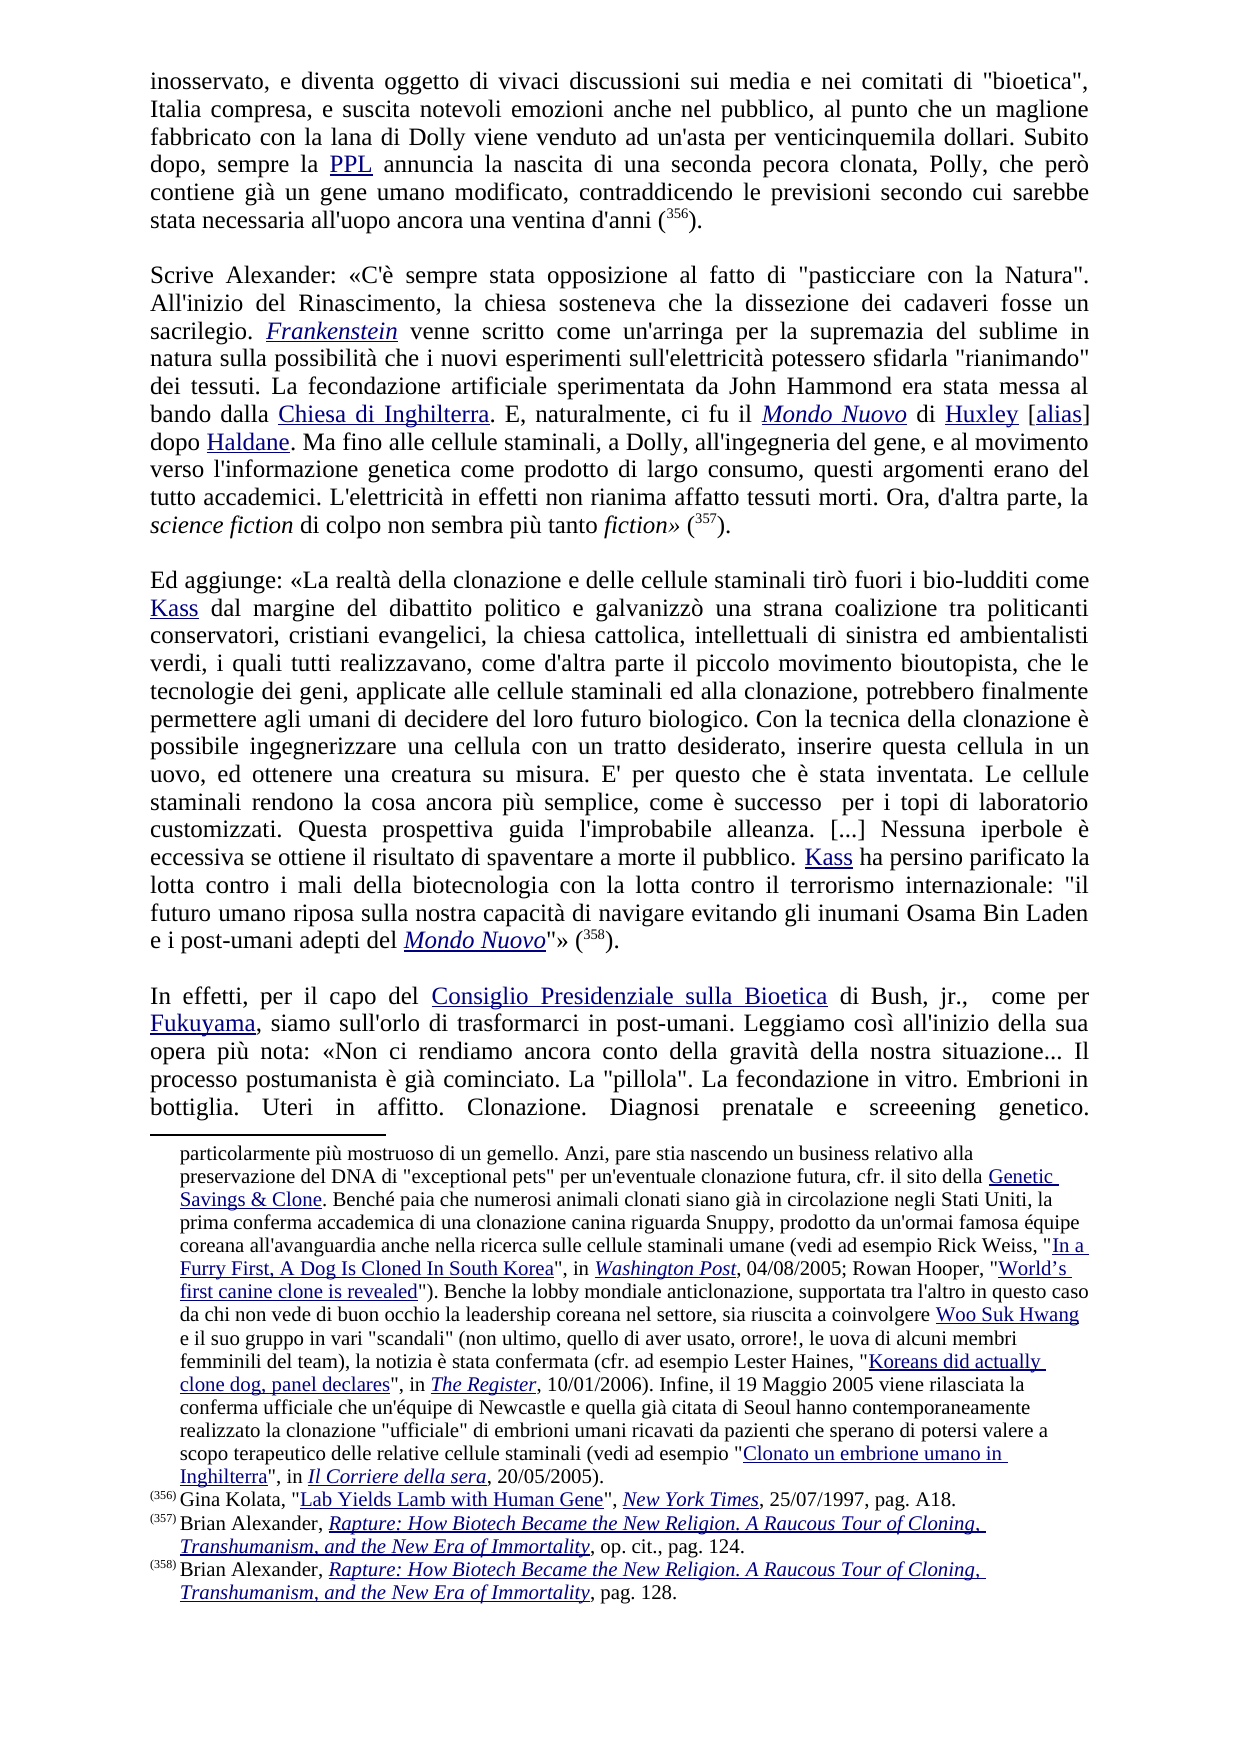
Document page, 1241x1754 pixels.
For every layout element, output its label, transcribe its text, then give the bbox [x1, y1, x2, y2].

text In effetti, per il capo del Consiglio Presidenziale sulla Bioetica di Bush, jr., come per Fukuyama, siamo sull'orlo di trasformarci in post-umani. Leggiamo così all'inizio della sua opera più nota: «Non ci rendiamo ancora conto della gravità della nostra situazione... Il processo postumanista è già cominciato. La "pillola". La fecondazione in vitro. Embrioni in bottiglia. Uteri in affitto. Clonazione. Diagnosi prenatale e screeening genetico. [150, 982, 1090, 1120]
list Gina Kolata, "Lab Yields Lamb with Human Gene", New York Times, 25/07/1997, pag. A18. [150, 1488, 1090, 1511]
text Ed aggiunge: «La realtà della clonazione e delle cellule staminali tirò fuori i bio-ludditi come Kass dal margine del dibattito politico e galvanizzò una strana coalizione tra politicanti conservatori, cristiani evangelici, la chiesa cattolica, intellettuali di sinistra ed ambientalisti verdi, i quali tutti realizzavano, come d'altra parte il piccolo movimento bioutopista, che le tecnologie dei geni, applicate alle cellule staminali ed alla clonazione, potrebbero finalmente permettere agli umani di decidere del loro futuro biologico. Con la tecnica della clonazione è possibile ingegnerizzare una cellula con un tratto desiderato, inserire questa cellula in un uovo, ed ottenere una creatura su misura. E' per questo che è stata inventata. Le cellule staminali rendono la cosa ancora più semplice, come è successo per i topi di laboratorio customizzati. Questa prospettiva guida l'improbabile alleanza. [...] Nessuna iperbole è eccessiva se ottiene il risultato di spaventare a morte il pubblico. Kass ha persino parificato la lotta contro i mali della biotecnologia con la lotta contro il terrorismo internazionale: "il futuro umano riposa sulla nostra capacità di navigare evitando gli inumani Osama Bin Laden e i post-umani adepti del Mondo Nuovo"» (). [150, 566, 1090, 954]
text Scrive Alexander: «C'è sempre stata opposizione al fatto di "pasticciare con la Natura". All'inizio del Rinascimento, la chiesa sosteneva che la dissezione dei cadaveri fosse un sacrilegio. Frankenstein venne scritto come un'arringa per la supremazia del sublime in natura sulla possibilità che i nuovi esperimenti sull'elettricità potessero sfidarla "rianimando" dei tessuti. La fecondazione artificiale sperimentata da John Hammond era stata messa al bando dalla Chiesa di Inghilterra. E, naturalmente, ci fu il Mondo Nuovo di Huxley [alias] dopo Haldane. Ma fino alle cellule staminali, a Dolly, all'ingegneria del gene, e al movimento verso l'informazione genetica come prodotto di largo consumo, questi argomenti erano del tutto accademici. L'elettricità in effetti non rianima affatto tessuti morti. Ora, d'altra parte, la science fiction di colpo non sembra più tanto fiction» (). [150, 261, 1090, 538]
text inosservato, e diventa oggetto di vivaci discussioni sui media e nei comitati di "bioetica", Italia compresa, e suscita notevoli emozioni anche nel pubblico, al punto che un maglione fabbricato con la lana di Dolly viene venduto ad un'asta per venticinquemila dollari. Subito dopo, sempre la PPL annuncia la nascita di una seconda pecora clonata, Polly, che però contiene già un gene umano modificato, contraddicendo le previsioni secondo cui sarebbe stata necessaria all'uopo ancora una ventina d'anni (). [150, 67, 1090, 234]
text Brian Alexander, Rapture: How Biotech Became the New Religion. A Raucous Tour of Cloning, Transhumanism, and the New Era of Immortality, op. cit., pag. 124. [150, 1511, 1090, 1558]
text Brian Alexander, Rapture: How Biotech Became the New Religion. A Raucous Tour of Cloning, Transhumanism, and the New Era of Immortality, pag. 128. [150, 1558, 1090, 1604]
list particolarmente più mostruoso di un gemello. Anzi, pare stia nascendo un business relativo alla preservazione del DNA di "exceptional pets" per un'eventuale clonazione futura, cfr. il sito della Genetic Savings & Clone. Benché paia che numerosi animali clonati siano già in circolazione negli Stati Uniti, la prima conferma accademica di una clonazione canina riguarda Snuppy, prodotto da un'ormai famosa équipe coreana all'avanguardia anche nella ricerca sulle cellule staminali umane (vedi ad esempio Rick Weiss, "In a Furry First, A Dog Is Cloned In South Korea", in Washington Post, 04/08/2005; Rowan Hooper, "World’s first canine clone is revealed"). Benche la lobby mondiale anticlonazione, supportata tra l'altro in questo caso da chi non vede di buon occhio la leadership coreana nel settore, sia riuscita a coinvolgere Woo Suk Hwang e il suo gruppo in vari "scandali" (non ultimo, quello di aver usato, orrore!, le uova di alcuni membri femminili del team), la notizia è stata confermata (cfr. ad esempio Lester Haines, "Koreans did actually clone dog, panel declares", in The Register, 10/01/2006). Infine, il 19 Maggio 2005 viene rilasciata la conferma ufficiale che un'équipe di Newcastle e quella già citata di Seoul hanno contemporaneamente realizzato la clonazione "ufficiale" di embrioni umani ricavati da pazienti che sperano di potersi valere a scopo terapeutico delle relative cellule staminali (vedi ad esempio "Clonato un embrione umano in Inghilterra", in Il Corriere della sera, 20/05/2005). [150, 1141, 1090, 1488]
